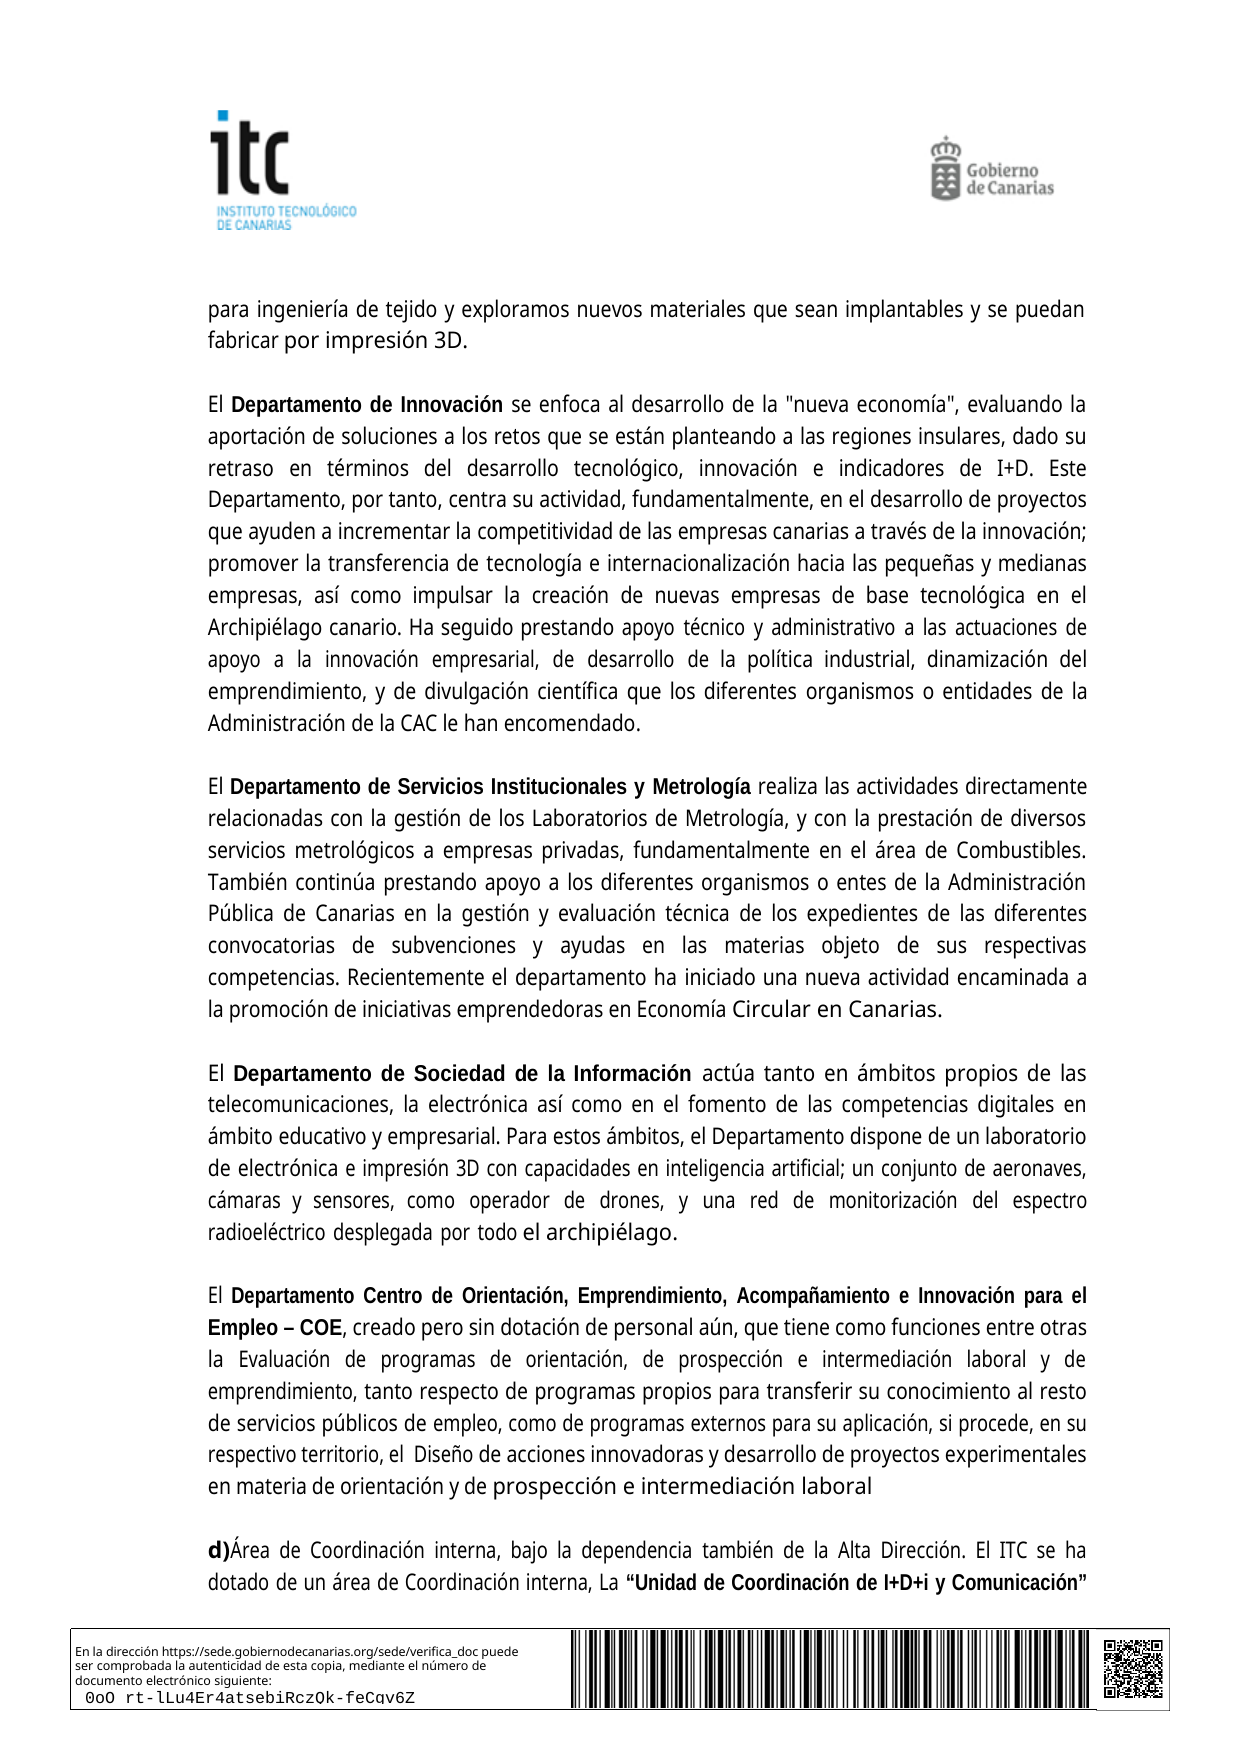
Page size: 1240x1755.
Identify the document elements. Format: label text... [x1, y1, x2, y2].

text para ingeniería de tejido y exploramos nuevos materiales que sean implantables y se puedan fabricar por impresión 3D. [208, 292, 1087, 356]
text El Departamento de Sociedad de la Información actúa tanto en ámbitos propios de las telecomunicaciones, la electrónica así como en el fomento de las competencias digitales en ámbito educativo y empresarial. Para estos ámbitos, el Departamento dispone de un laboratorio de electrónica e impresión 3D con capacidades en inteligencia artificial; un conjunto de aeronaves, cámaras y sensores, como operador de drones, y una red de monitorización del espectro radioeléctrico desplegada por todo el archipiélago. [208, 1056, 1088, 1247]
list Área de Coordinación interna, bajo la dependencia también de la Alta Dirección. El ITC se ha dotado de un área de Coordinación interna, La “Unidad de Coordinación de I+D+i y Comunicación” [208, 1534, 1088, 1597]
text El Departamento de Servicios Institucionales y Metrología realiza las actividades directamente relacionadas con la gestión de los Laboratorios de Metrología, y con la prestación de diversos servicios metrológicos a empresas privadas, fundamentalmente en el área de Combustibles. También continúa prestando apoyo a los diferentes organismos o entes de la Administración Pública de Canarias en la gestión y evaluación técnica de los expedientes de las diferentes convocatorias de subvenciones y ayudas en las materias objeto de sus respectivas competencias. Recientemente el departamento ha iniciado una nueva actividad encaminada a la promoción de iniciativas emprendedoras en Economía Circular en Canarias. [208, 770, 1088, 1024]
text El Departamento de Innovación se enfoca al desarrollo de la "nueva economía", evaluando la aportación de soluciones a los retos que se están planteando a las regiones insulares, dado su retraso en términos del desarrollo tecnológico, innovación e indicadores de I+D. Este Departamento, por tanto, centra su actividad, fundamentalmente, en el desarrollo de proyectos que ayuden a incrementar la competitividad de las empresas canarias a través de la innovación; promover la transferencia de tecnología e internacionalización hacia las pequeñas y medianas empresas, así como impulsar la creación de nuevas empresas de base tecnológica en el Archipiélago canario. Ha seguido prestando apoyo técnico y administrativo a las actuaciones de apoyo a la innovación empresarial, de desarrollo de la política industrial, dinamización del emprendimiento, y de divulgación científica que los diferentes organismos o entidades de la Administración de la CAC le han encomendado. [208, 388, 1087, 738]
text El Departamento Centro de Orientación, Emprendimiento, Acompañamiento e Innovación para el Empleo – COE, creado pero sin dotación de personal aún, que tiene como funciones entre otras la Evaluación de programas de orientación, de prospección e intermediación laboral y de emprendimiento, tanto respecto de programas propios para transferir su conocimiento al resto de servicios públicos de empleo, como de programas externos para su aplicación, si procede, en su respectivo territorio, el Diseño de acciones innovadoras y desarrollo de proyectos experimentales en materia de orientación y de prospección e intermediación laboral [208, 1279, 1088, 1502]
